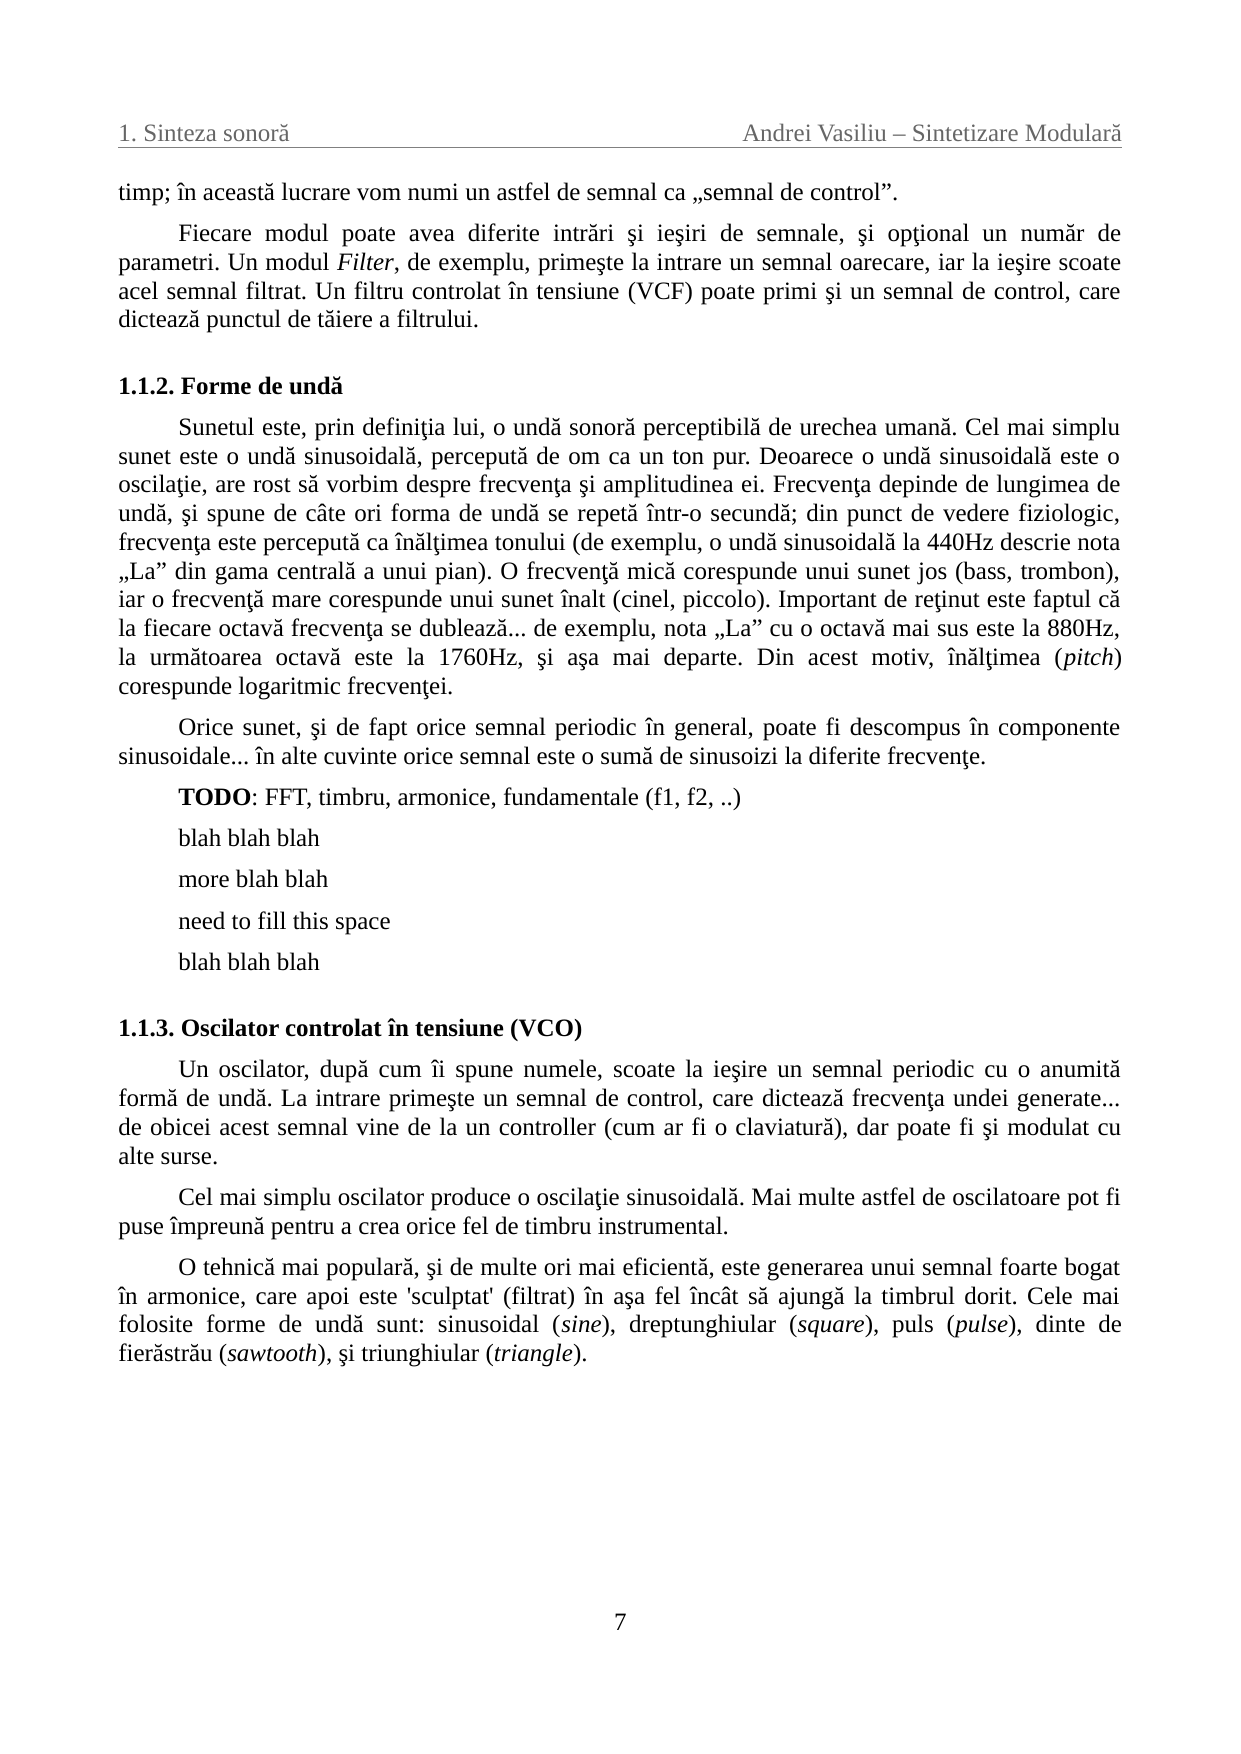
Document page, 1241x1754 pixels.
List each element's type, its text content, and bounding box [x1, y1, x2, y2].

subtitle 1.1.3. Oscilator controlat în tensiune (VCO) [118, 1013, 1122, 1042]
text Sunetul este, prin definiţia lui, o undă sonoră perceptibilă de urechea umană. Cel mai simplu sunet este o undă sinusoidală, percepută de om ca un ton pur. Deoarece o undă sinusoidală este o oscilaţie, are rost să vorbim despre frecvenţa şi amplitudinea ei. Frecvenţa depinde de lungimea de undă, şi spune de câte ori forma de undă se repetă într-o secundă; din punct de vedere fiziologic, frecvenţa este percepută ca înălţimea tonului (de exemplu, o undă sinusoidală la 440Hz descrie nota „La” din gama centrală a unui pian). O frecvenţă mică corespunde unui sunet jos (bass, trombon), iar o frecvenţă mare corespunde unui sunet înalt (cinel, piccolo). Important de reţinut este faptul că la fiecare octavă frecvenţa se dublează... de exemplu, nota „La” cu o octavă mai sus este la 880Hz, la următoarea octavă este la 1760Hz, şi aşa mai departe. Din acest motiv, înălţimea (pitch) corespunde logaritmic frecvenţei. [118, 412, 1122, 699]
text Fiecare modul poate avea diferite intrări şi ieşiri de semnale, şi opţional un număr de parametri. Un modul Filter, de exemplu, primeşte la intrare un semnal oarecare, iar la ieşire scoate acel semnal filtrat. Un filtru controlat în tensiune (VCF) poate primi şi un semnal de control, care dictează punctul de tăiere a filtrului. [118, 218, 1122, 333]
text Orice sunet, şi de fapt orice semnal periodic în general, poate fi descompus în componente sinusoidale... în alte cuvinte orice semnal este o sumă de sinusoizi la diferite frecvenţe. [118, 712, 1122, 769]
text need to fill this space [118, 906, 1122, 934]
text blah blah blah [118, 823, 1122, 852]
text timp; în această lucrare vom numi un astfel de semnal ca „semnal de control”. [118, 177, 1122, 206]
text Cel mai simplu oscilator produce o oscilaţie sinusoidală. Mai multe astfel de oscilatoare pot fi puse împreună pentru a crea orice fel de timbru instrumental. [118, 1182, 1122, 1239]
text TODO: FFT, timbru, armonice, fundamentale (f1, f2, ..) [118, 782, 1122, 811]
text Un oscilator, după cum îi spune numele, scoate la ieşire un semnal periodic cu o anumită formă de undă. La intrare primeşte un semnal de control, care dictează frecvenţa undei generate... de obicei acest semnal vine de la un controller (cum ar fi o claviatură), dar poate fi şi modulat cu alte surse. [118, 1054, 1122, 1169]
text more blah blah [118, 864, 1122, 893]
subtitle 1.1.2. Forme de undă [118, 371, 1122, 399]
text blah blah blah [118, 947, 1122, 976]
text O tehnică mai populară, şi de multe ori mai eficientă, este generarea unui semnal foarte bogat în armonice, care apoi este 'sculptat' (filtrat) în aşa fel încât să ajungă la timbrul dorit. Cele mai folosite forme de undă sunt: sinusoidal (sine), dreptunghiular (square), puls (pulse), dinte de fierăstrău (sawtooth), şi triunghiular (triangle). [118, 1252, 1122, 1367]
